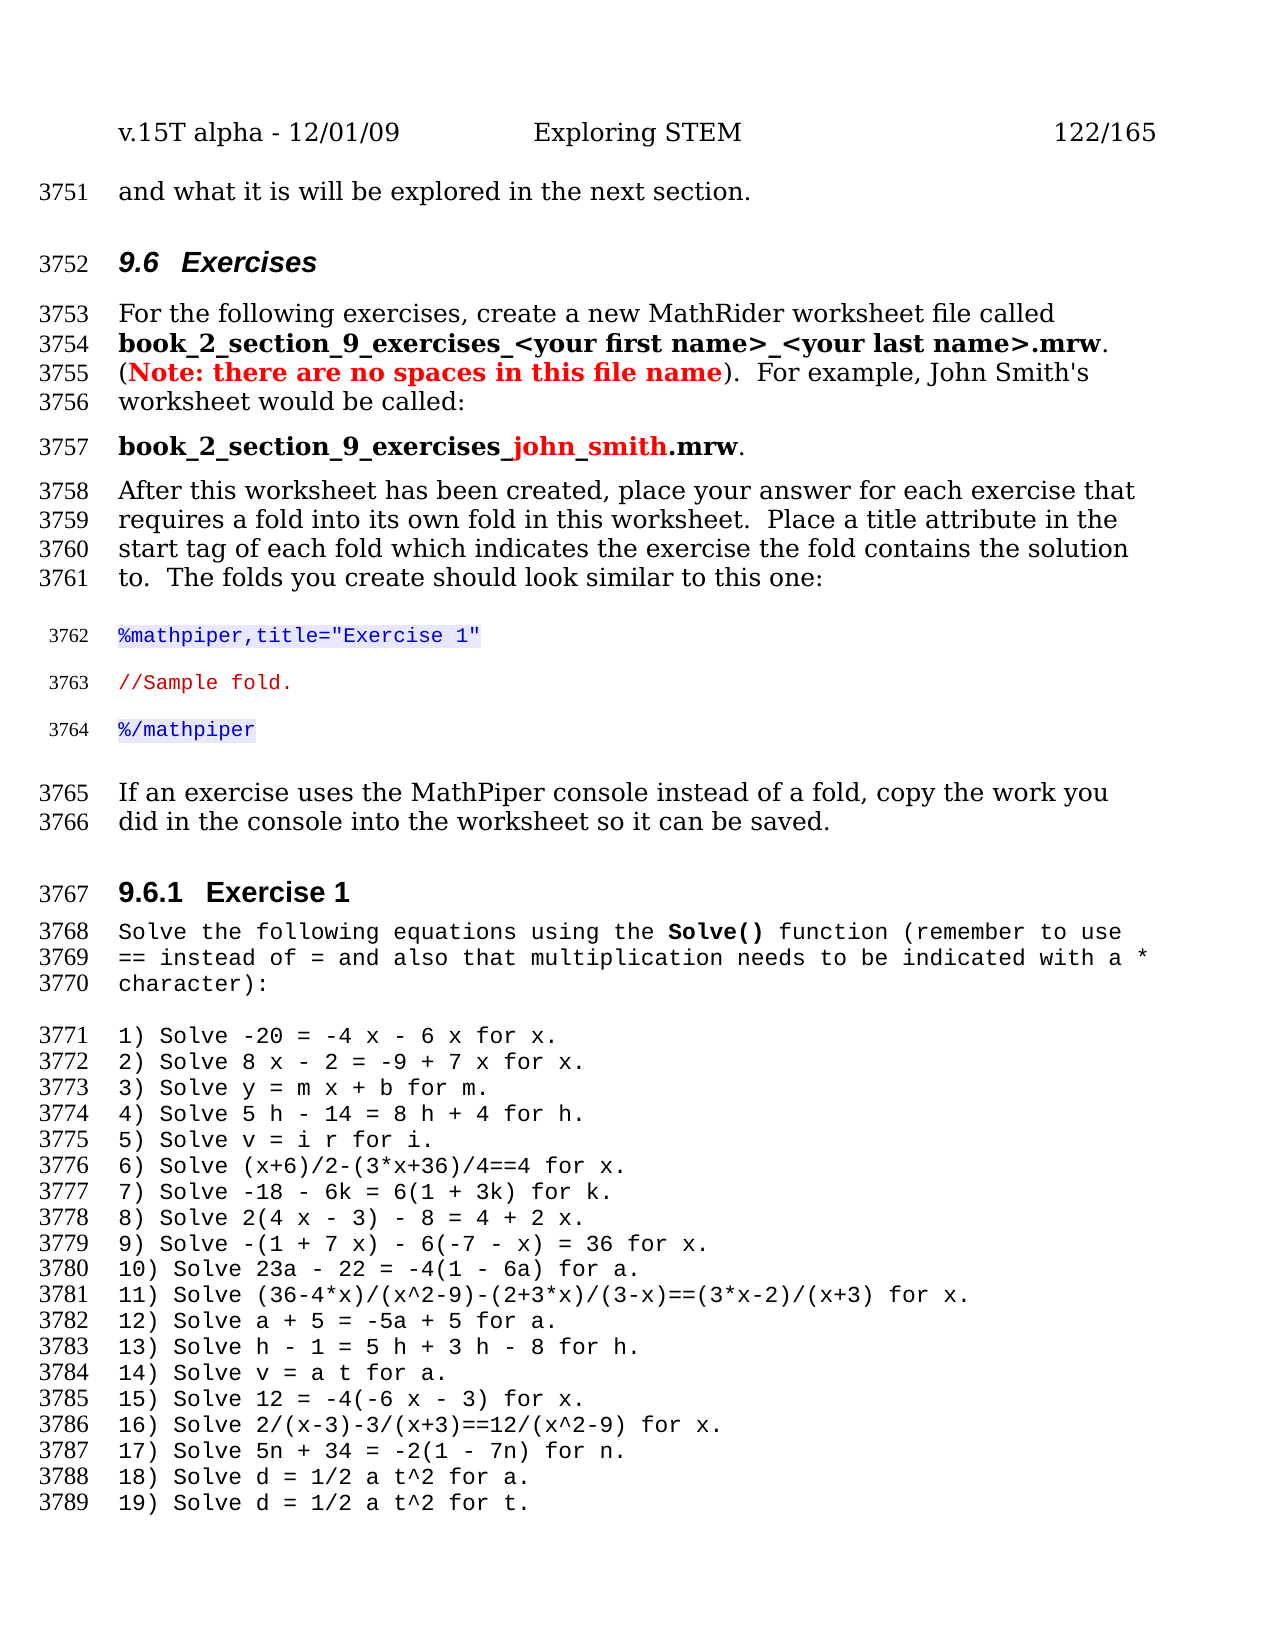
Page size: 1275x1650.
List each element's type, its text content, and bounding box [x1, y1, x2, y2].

text 13) Solve h - 1 = 5 h + 3 h - 8 for h. [118, 1336, 1157, 1362]
text 2) Solve 8 x - 2 = -9 + 7 x for x. [118, 1050, 1157, 1076]
text 18) Solve d = 1/2 a t^2 for a. [118, 1465, 1157, 1491]
text 7) Solve -18 - 6k = 6(1 + 3k) for k. [118, 1180, 1157, 1206]
text 11) Solve (36-4*x)/(x^2-9)-(2+3*x)/(3-x)==(3*x-2)/(x+3) for x. [118, 1284, 1157, 1310]
text 12) Solve a + 5 = -5a + 5 for a. [118, 1310, 1157, 1336]
text 19) Solve d = 1/2 a t^2 for t. [118, 1491, 1157, 1517]
text 4) Solve 5 h - 14 = 8 h + 4 for h. [118, 1102, 1157, 1128]
text 6) Solve (x+6)/2-(3*x+36)/4==4 for x. [118, 1154, 1157, 1180]
text If an exercise uses the MathPiper console instead of a fold, copy the work you did in the console into the worksheet so it can be saved. [118, 778, 1157, 836]
subtitle Exercises [118, 245, 1157, 278]
text //Sample fold. [118, 672, 1157, 696]
text 9) Solve -(1 + 7 x) - 6(-7 - x) = 36 for x. [118, 1232, 1157, 1258]
text 1) Solve -20 = -4 x - 6 x for x. [118, 1024, 1157, 1050]
text After this worksheet has been created, place your answer for each exercise that requires a fold into its own fold in this worksheet. Place a title attribute in the start tag of each fold which indicates the exercise the fold contains the solution to. The folds you create should look similar to this one: [118, 476, 1157, 593]
text 10) Solve 23a - 22 = -4(1 - 6a) for a. [118, 1258, 1157, 1284]
text 5) Solve v = i r for i. [118, 1128, 1157, 1154]
text %/mathpiper [118, 719, 1157, 743]
text %mathpiper,title="Exercise 1" [118, 624, 1157, 648]
text 17) Solve 5n + 34 = -2(1 - 7n) for n. [118, 1439, 1157, 1465]
text 16) Solve 2/(x-3)-3/(x+3)==12/(x^2-9) for x. [118, 1413, 1157, 1439]
subtitle Exercise 1 [118, 875, 1157, 909]
text 14) Solve v = a t for a. [118, 1362, 1157, 1387]
text book_2_section_9_exercises_john_smith.mrw. [118, 432, 1157, 461]
text 3) Solve y = m x + b for m. [118, 1076, 1157, 1102]
text and what it is will be explored in the next section. [118, 177, 1157, 206]
text 8) Solve 2(4 x - 3) - 8 = 4 + 2 x. [118, 1206, 1157, 1232]
text 15) Solve 12 = -4(-6 x - 3) for x. [118, 1387, 1157, 1413]
text Solve the following equations using the Solve() function (remember to use == instead of = and also that multiplication needs to be indicated with a * character): [118, 921, 1157, 998]
text For the following exercises, create a new MathRider worksheet file called book_2_section_9_exercises_<your first name>_<your last name>.mrw. (Note: there are no spaces in this file name). For example, John Smith's worksheet would be called: [118, 299, 1157, 417]
